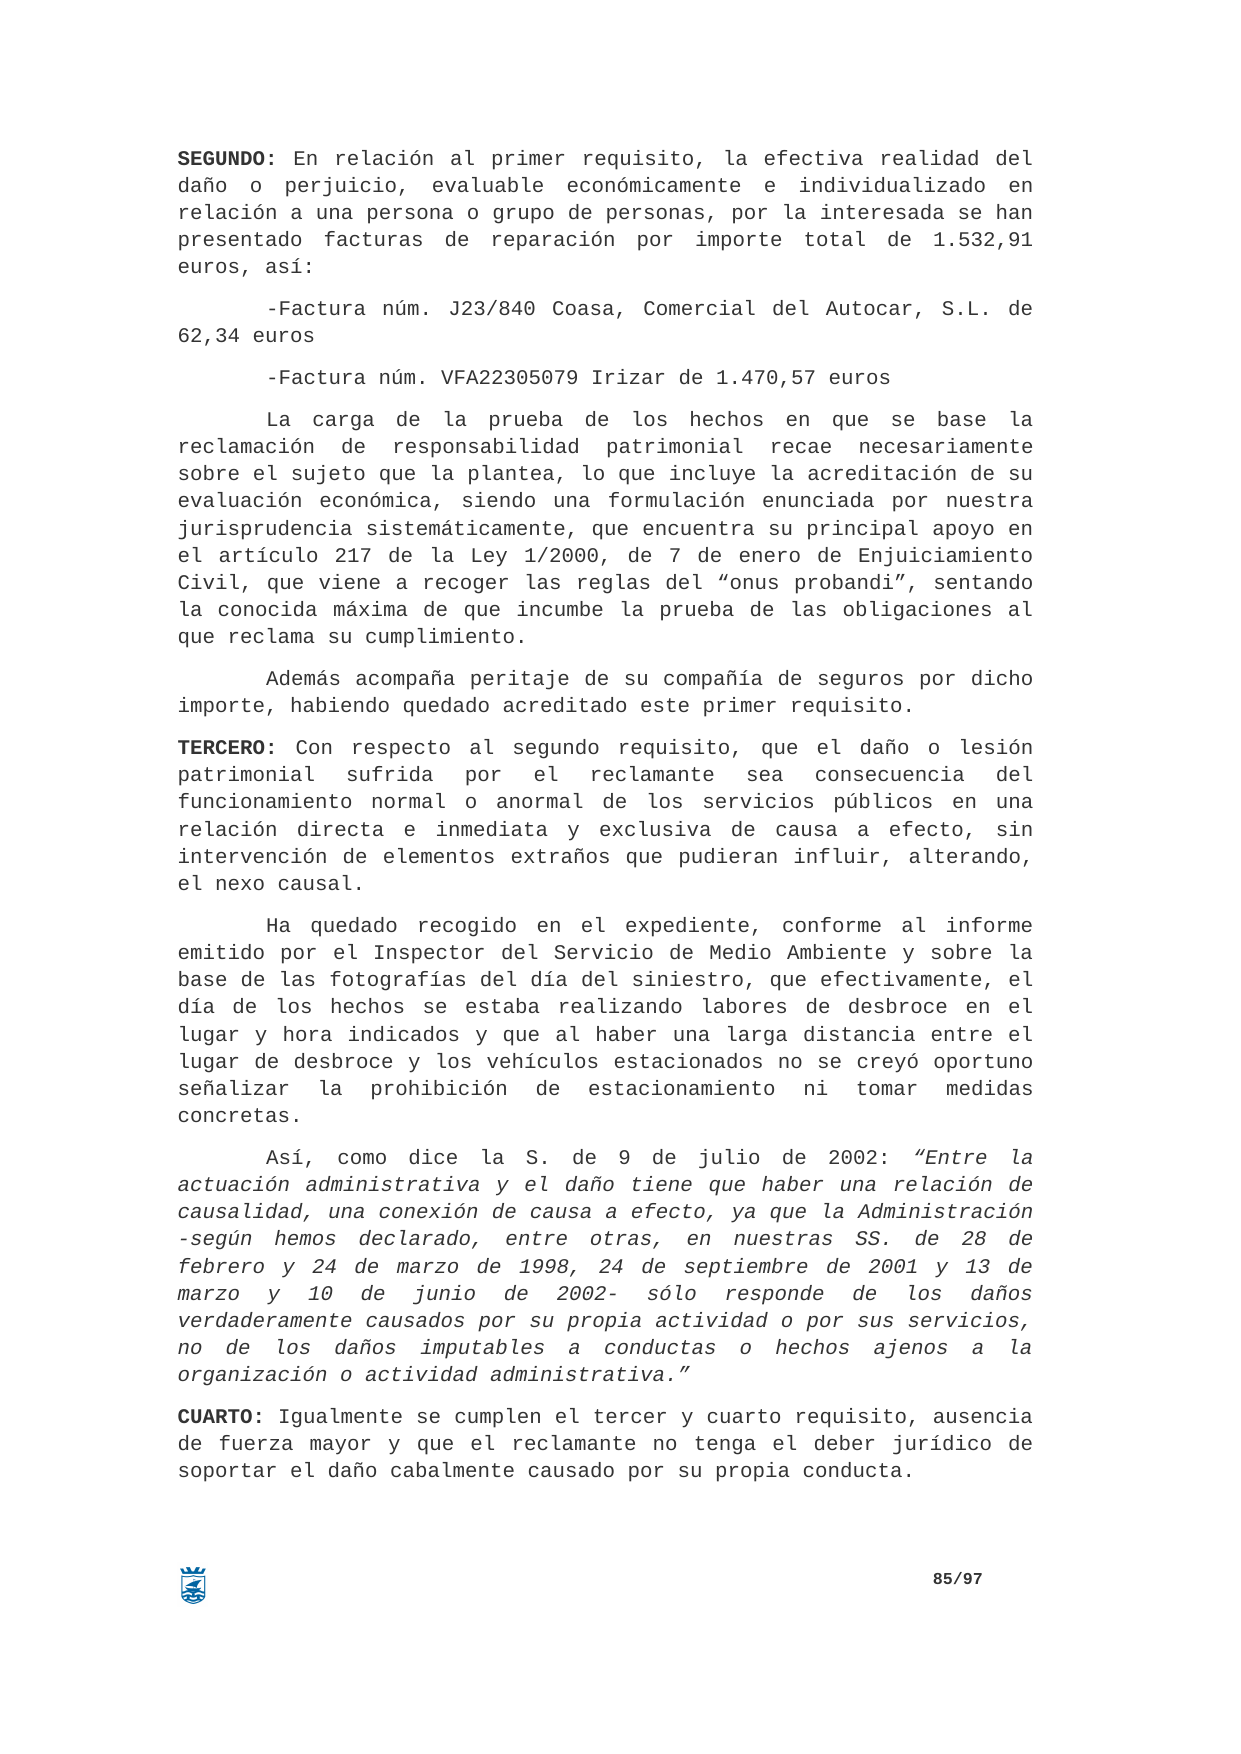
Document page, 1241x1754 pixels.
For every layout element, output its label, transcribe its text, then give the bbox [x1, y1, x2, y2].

text CUARTO: Igualmente se cumplen el tercer y cuarto requisito, ausencia de fuerza mayor y que el reclamante no tenga el deber jurídico de soportar el daño cabalmente causado por su propia conducta. [177, 1406, 1033, 1484]
text Ha quedado recogido en el expediente, conforme al informe emitido por el Inspector del Servicio de Medio Ambiente y sobre la base de las fotografías del día del siniestro, que efectivamente, el día de los hechos se estaba realizando labores de desbroce en el lugar y hora indicados y que al haber una larga distancia entre el lugar de desbroce y los vehículos estacionados no se creyó oportuno señalizar la prohibición de estacionamiento ni tomar medidas concretas. [177, 915, 1033, 1129]
text SEGUNDO: En relación al primer requisito, la efectiva realidad del daño o perjuicio, evaluable económicamente e individualizado en relación a una persona o grupo de personas, por la interesada se han presentado facturas de reparación por importe total de 1.532,91 euros, así: [177, 148, 1033, 280]
text Así, como dice la S. de 9 de julio de 2002: “Entre la actuación administrativa y el daño tiene que haber una relación de causalidad, una conexión de causa a efecto, ya que la Administración -según hemos declarado, entre otras, en nuestras SS. de 28 de febrero y 24 de marzo de 1998, 24 de septiembre de 2001 y 13 de marzo y 10 de junio de 2002- sólo responde de los daños verdaderamente causados por su propia actividad o por sus servicios, no de los daños imputables a conductas o hechos ajenos a la organización o actividad administrativa.” [177, 1147, 1033, 1388]
text TERCERO: Con respecto al segundo requisito, que el daño o lesión patrimonial sufrida por el reclamante sea consecuencia del funcionamiento normal o anormal de los servicios públicos en una relación directa e inmediata y exclusiva de causa a efecto, sin intervención de elementos extraños que pudieran influir, alterando, el nexo causal. [177, 737, 1033, 897]
text -Factura núm. VFA22305079 Irizar de 1.470,57 euros [177, 367, 1033, 391]
text -Factura núm. J23/840 Coasa, Comercial del Autocar, S.L. de 62,34 euros [177, 298, 1033, 349]
text Además acompaña peritaje de su compañía de seguros por dicho importe, habiendo quedado acreditado este primer requisito. [177, 668, 1033, 719]
text La carga de la prueba de los hechos en que se base la reclamación de responsabilidad patrimonial recae necesariamente sobre el sujeto que la plantea, lo que incluye la acreditación de su evaluación económica, siendo una formulación enunciada por nuestra jurisprudencia sistemáticamente, que encuentra su principal apoyo en el artículo 217 de la Ley 1/2000, de 7 de enero de Enjuiciamiento Civil, que viene a recoger las reglas del “onus probandi”, sentando la conocida máxima de que incumbe la prueba de las obligaciones al que reclama su cumplimiento. [177, 409, 1033, 650]
picture [177, 1562, 208, 1607]
